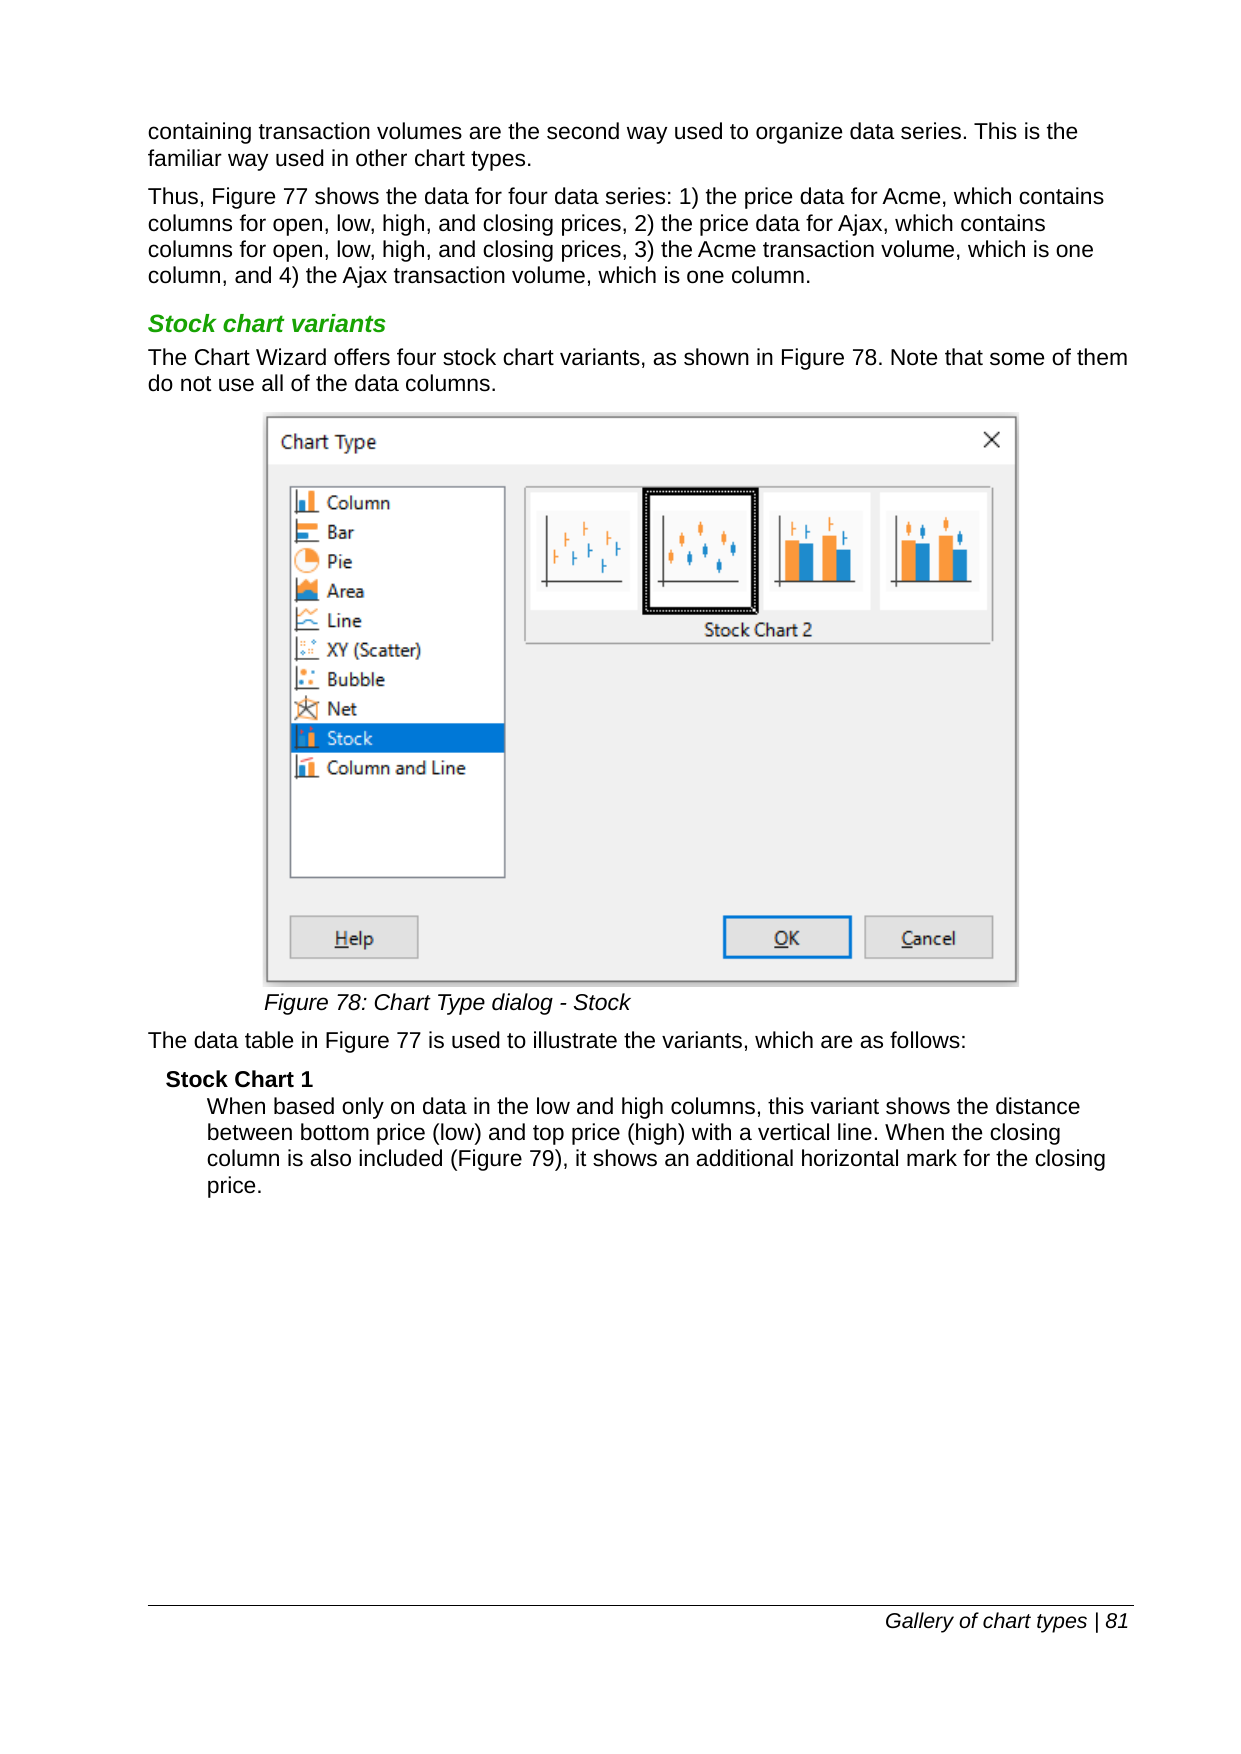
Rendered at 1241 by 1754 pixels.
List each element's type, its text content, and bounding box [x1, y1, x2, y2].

text When based only on data in the low and high columns, this variant shows the distance between bottom price (low) and top price (high) with a vertical line. When the closing column is also included (Figure 79), it shows an additional horizontal mark for the closing price. [207, 1093, 1134, 1198]
text The data table in Figure 77 is used to illustrate the variants, which are as follows: [148, 1027, 1134, 1054]
text Stock Chart 1 [165, 1066, 1134, 1093]
text Thus, Figure 77 shows the data for four data series: 1) the price data for Acme, which contains columns for open, low, high, and closing prices, 2) the price data for Ajax, which contains columns for open, low, high, and closing prices, 3) the Acme transaction volume, which is one column, and 4) the Ajax transaction volume, which is one column. [148, 183, 1134, 289]
subtitle Stock chart variants [148, 309, 1134, 338]
picture [262, 412, 1020, 987]
text containing transaction volumes are the second way used to organize data series. This is the familiar way used in other chart types. [148, 118, 1134, 171]
text The Chart Wizard offers four stock chart variants, as shown in Figure 78. Note that some of them do not use all of the data columns. [148, 344, 1134, 397]
text Figure 78: Chart Type dialog - Stock [260, 987, 1022, 1016]
